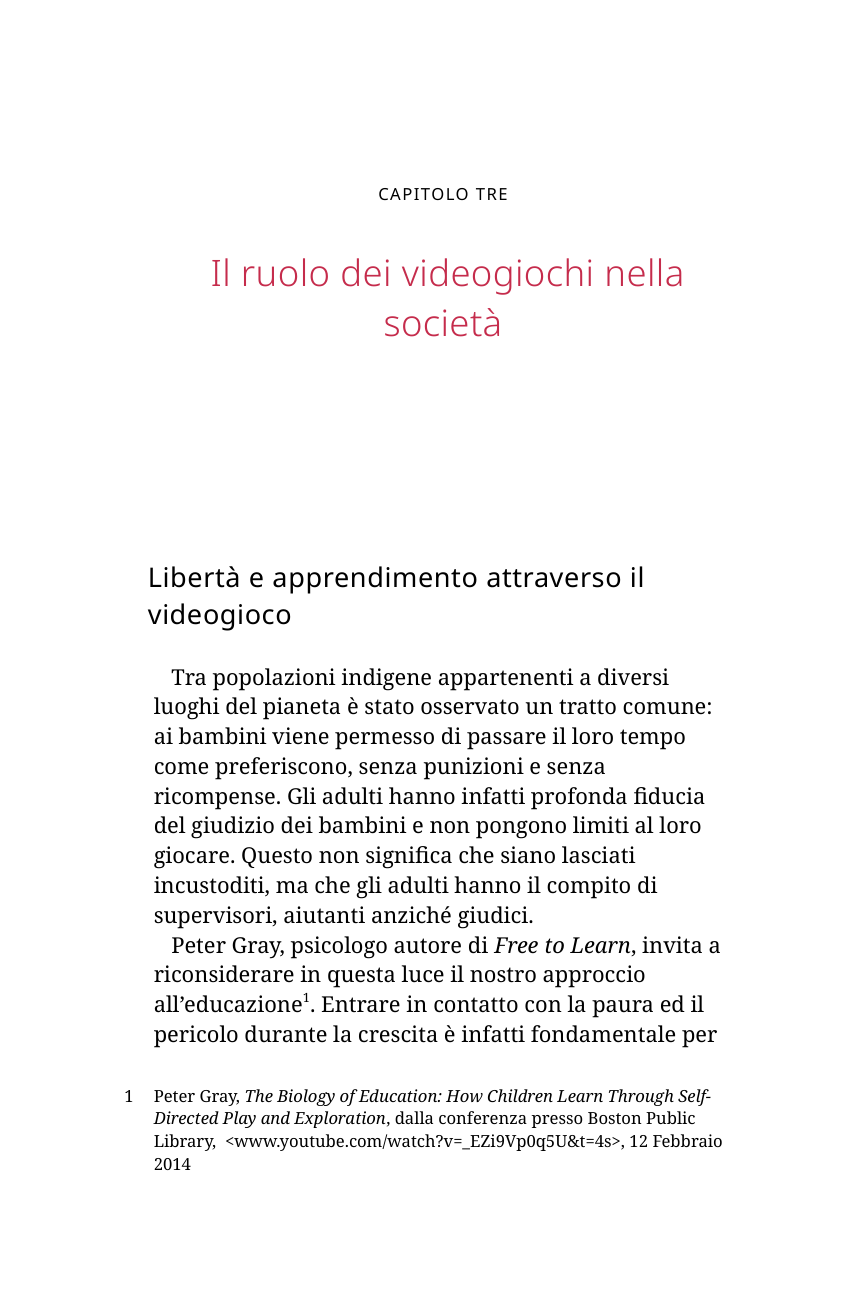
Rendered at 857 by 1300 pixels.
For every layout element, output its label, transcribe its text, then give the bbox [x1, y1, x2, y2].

text Tra popolazioni indigene appartenenti a diversi luoghi del pianeta è stato osservato un tratto comune: ai bambini viene permesso di passare il loro tempo come preferiscono, senza punizioni e senza ricompense. Gli adulti hanno infatti profonda fiducia del giudizio dei bambini e non pongono limiti al loro giocare. Questo non significa che siano lasciati incustoditi, ma che gli adulti hanno il compito di supervisori, aiutanti anziché giudici. [153, 661, 732, 929]
subtitle Il ruolo dei videogiochi nella società [153, 248, 732, 347]
subtitle Capitolo tre [153, 183, 732, 206]
text Peter Gray, The Biology of Education: How Children Learn Through Self-Directed Play and Exploration, dalla conferenza presso Boston Public Library, <www.youtube.com/watch?v=_EZi9Vp0q5U&t=4s>, 12 Febbraio 2014 [124, 1084, 732, 1175]
subtitle Libertà e apprendimento attraverso il videogioco [148, 558, 732, 632]
text Peter Gray, psicologo autore di Free to Learn, invita a riconsiderare in questa luce il nostro approccio all’educazione. Entrare in contatto con la paura ed il pericolo durante la crescita è infatti fondamentale per [153, 929, 732, 1049]
